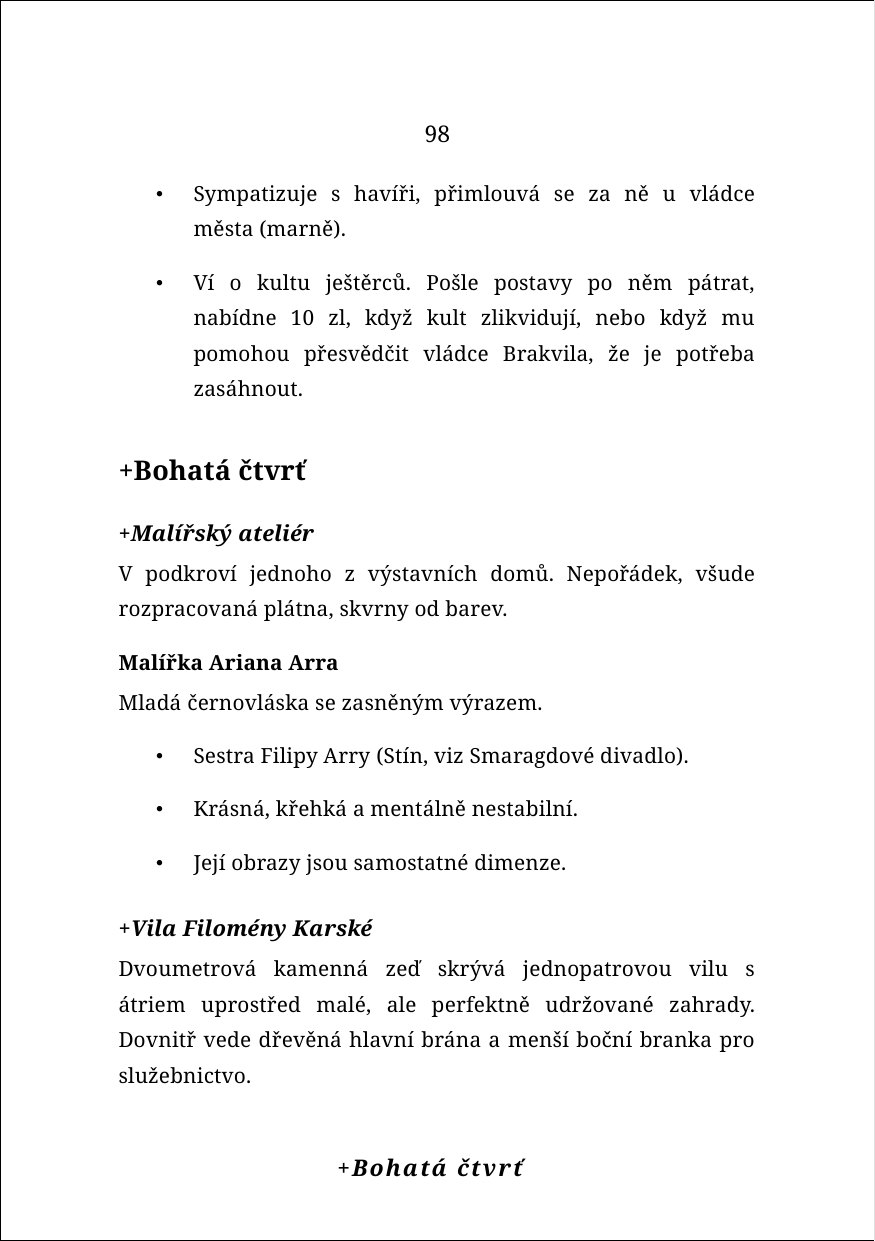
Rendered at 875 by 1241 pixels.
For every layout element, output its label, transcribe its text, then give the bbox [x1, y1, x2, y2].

list Sestra Filipy Arry (Stín, viz Smaragdové divadlo). [156, 741, 756, 770]
subtitle Malířka Ariana Arra [118, 648, 756, 676]
text Dvoumetrová kamenná zeď skrývá jednopatrovou vilu s átriem uprostřed malé, ale perfektně udržované zahrady. Dovnitř vede dřevěná hlavní brána a menší boční branka pro služebnictvo. [118, 954, 756, 1089]
text Mladá černovláska se zasněným výrazem. [118, 688, 756, 716]
list Její obrazy jsou samostatné dimenze. [156, 848, 756, 876]
list Ví o kultu ještěrců. Pošle postavy po něm pátrat, nabídne 10 zl, když kult zlikvidují, nebo když mu pomohou přesvědčit vládce Brakvila, že je potřeba zasáhnout. [156, 268, 756, 403]
list Krásná, křehká a mentálně nestabilní. [156, 794, 756, 823]
text V podkroví jednoho z výstavních domů. Nepořádek, všude rozpracovaná plátna, skvrny od barev. [118, 559, 756, 623]
subtitle +Malířský ateliér [118, 517, 756, 547]
subtitle +Bohatá čtvrť [118, 451, 756, 488]
list Sympatizuje s havíři, přimlouvá se za ně u vládce města (marně). [156, 179, 756, 243]
subtitle +Vila Filomény Karské [118, 913, 756, 942]
